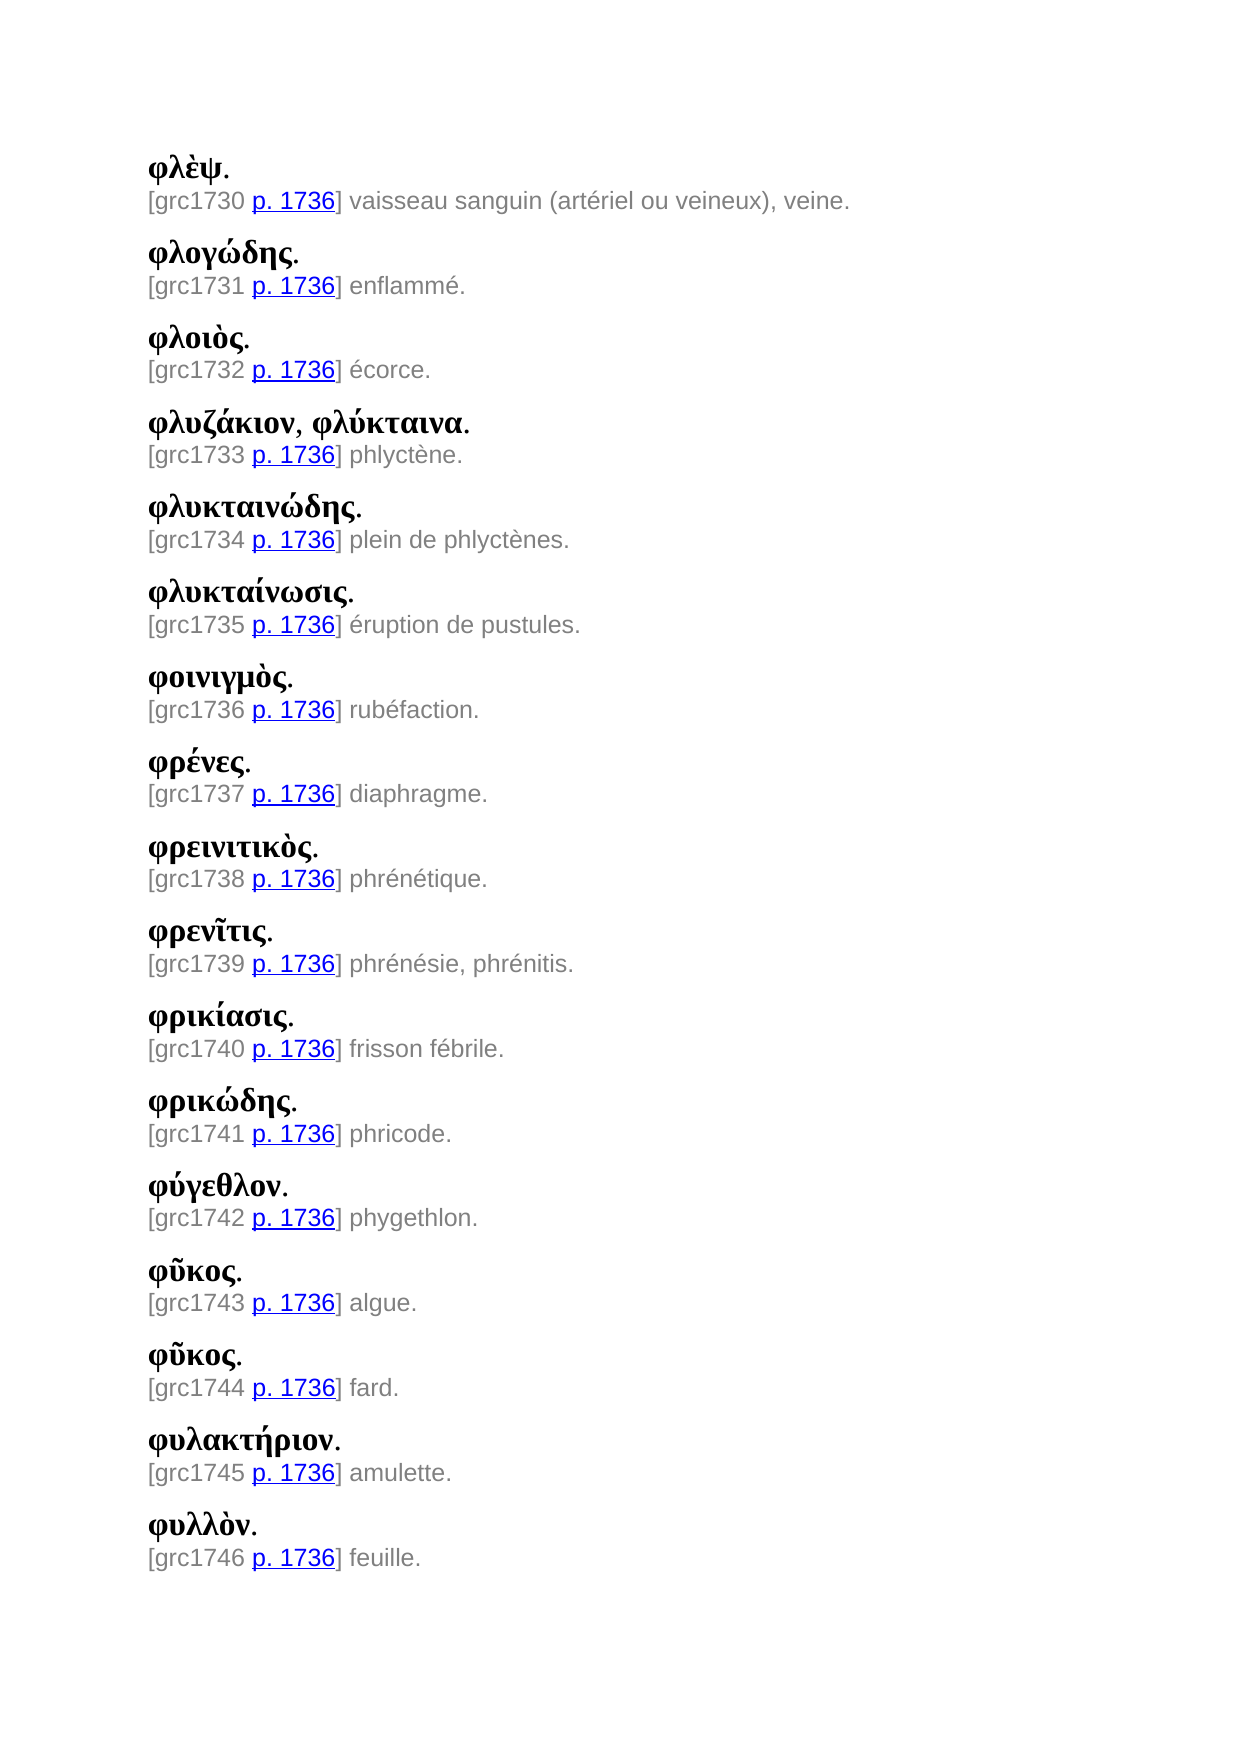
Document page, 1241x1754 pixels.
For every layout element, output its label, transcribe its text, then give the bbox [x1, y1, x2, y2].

text [grc1743 p. 1736] algue. [148, 1288, 1093, 1317]
text φλοιὸς. [148, 317, 1093, 356]
text [grc1744 p. 1736] fard. [148, 1373, 1093, 1402]
text φλογώδης. [148, 232, 1093, 271]
text φοινιγμὸς. [148, 656, 1093, 695]
text φλυκταινώδης. [148, 487, 1093, 525]
text [grc1731 p. 1736] enflammé. [148, 271, 1093, 299]
text [grc1740 p. 1736] frisson fébrile. [148, 1034, 1093, 1063]
text [grc1738 p. 1736] phrénétique. [148, 864, 1093, 893]
text φῦκος. [148, 1335, 1093, 1373]
text φρένες. [148, 741, 1093, 779]
text [grc1736 p. 1736] rubéfaction. [148, 695, 1093, 723]
text [grc1746 p. 1736] feuille. [148, 1543, 1093, 1571]
text [grc1741 p. 1736] phricode. [148, 1119, 1093, 1147]
text φλὲψ. [148, 148, 1093, 186]
text φλυζάκιον, φλύκταινα. [148, 402, 1093, 440]
text φύγεθλον. [148, 1165, 1093, 1203]
text φυλλὸν. [148, 1504, 1093, 1543]
text [grc1734 p. 1736] plein de phlyctènes. [148, 525, 1093, 554]
text φρεινιτικὸς. [148, 826, 1093, 864]
text φρικίασις. [148, 996, 1093, 1034]
text [grc1745 p. 1736] amulette. [148, 1458, 1093, 1487]
text [grc1733 p. 1736] phlyctène. [148, 440, 1093, 469]
text [grc1737 p. 1736] diaphragme. [148, 779, 1093, 808]
text φρικώδης. [148, 1080, 1093, 1119]
text [grc1739 p. 1736] phrénésie, phrénitis. [148, 949, 1093, 978]
text φρενῖτις. [148, 911, 1093, 949]
text φῦκος. [148, 1250, 1093, 1288]
text [grc1735 p. 1736] éruption de pustules. [148, 610, 1093, 639]
text [grc1742 p. 1736] phygethlon. [148, 1203, 1093, 1232]
text φυλακτήριον. [148, 1419, 1093, 1458]
text [grc1730 p. 1736] vaisseau sanguin (artériel ou veineux), veine. [148, 186, 1093, 215]
text [grc1732 p. 1736] écorce. [148, 356, 1093, 384]
text φλυκταίνωσις. [148, 572, 1093, 610]
